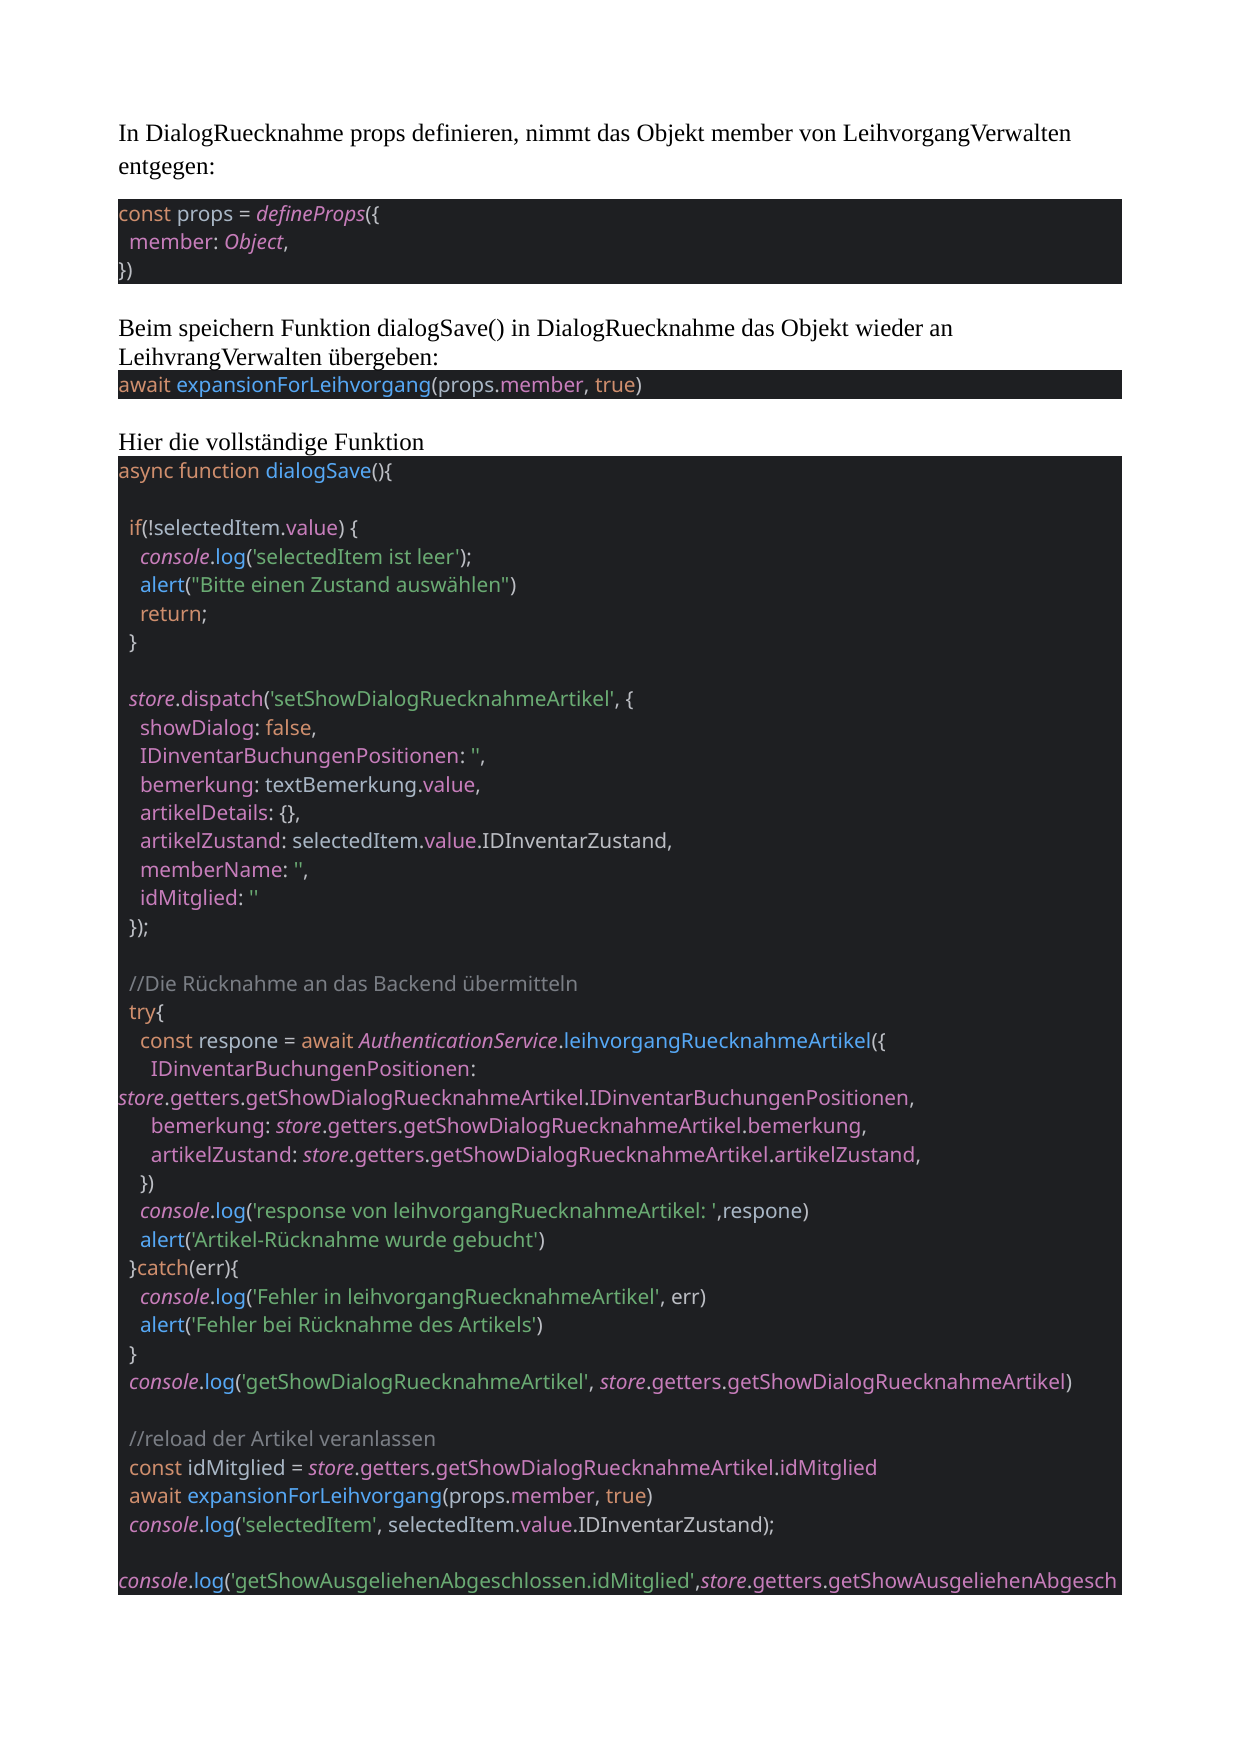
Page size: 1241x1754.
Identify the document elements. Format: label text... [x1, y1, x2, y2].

text async function dialogSave(){ if(!selectedItem.value) { console.log('selectedItem ist leer'); alert("Bitte einen Zustand auswählen") return; } store.dispatch('setShowDialogRuecknahmeArtikel', { showDialog: false, IDinventarBuchungenPositionen: '', bemerkung: textBemerkung.value, artikelDetails: {}, artikelZustand: selectedItem.value.IDInventarZustand, memberName: '', idMitglied: '' }); //Die Rücknahme an das Backend übermitteln try{ const respone = await AuthenticationService.leihvorgangRuecknahmeArtikel({ IDinventarBuchungenPositionen: store.getters.getShowDialogRuecknahmeArtikel.IDinventarBuchungenPositionen, bemerkung: store.getters.getShowDialogRuecknahmeArtikel.bemerkung, artikelZustand: store.getters.getShowDialogRuecknahmeArtikel.artikelZustand, }) console.log('response von leihvorgangRuecknahmeArtikel: ',respone) alert('Artikel-Rücknahme wurde gebucht') }catch(err){ console.log('Fehler in leihvorgangRuecknahmeArtikel', err) alert('Fehler bei Rücknahme des Artikels') } console.log('getShowDialogRuecknahmeArtikel', store.getters.getShowDialogRuecknahmeArtikel) //reload der Artikel veranlassen const idMitglied = store.getters.getShowDialogRuecknahmeArtikel.idMitglied await expansionForLeihvorgang(props.member, true) console.log('selectedItem', selectedItem.value.IDInventarZustand); console.log('getShowAusgeliehenAbgeschlossen.idMitglied',store.getters.getShowAusgeliehenAbgesch [118, 456, 1122, 1595]
text await expansionForLeihvorgang(props.member, true) [118, 370, 1122, 399]
text const props = defineProps({ member: Object, }) [118, 199, 1122, 284]
text Hier die vollständige Funktion [118, 427, 1122, 456]
text Beim speichern Funktion dialogSave() in DialogRuecknahme das Objekt wieder an LeihvrangVerwalten übergeben: [118, 313, 1122, 370]
text In DialogRuecknahme props definieren, nimmt das Objekt member von LeihvorgangVerwalten entgegen: [118, 118, 1122, 180]
